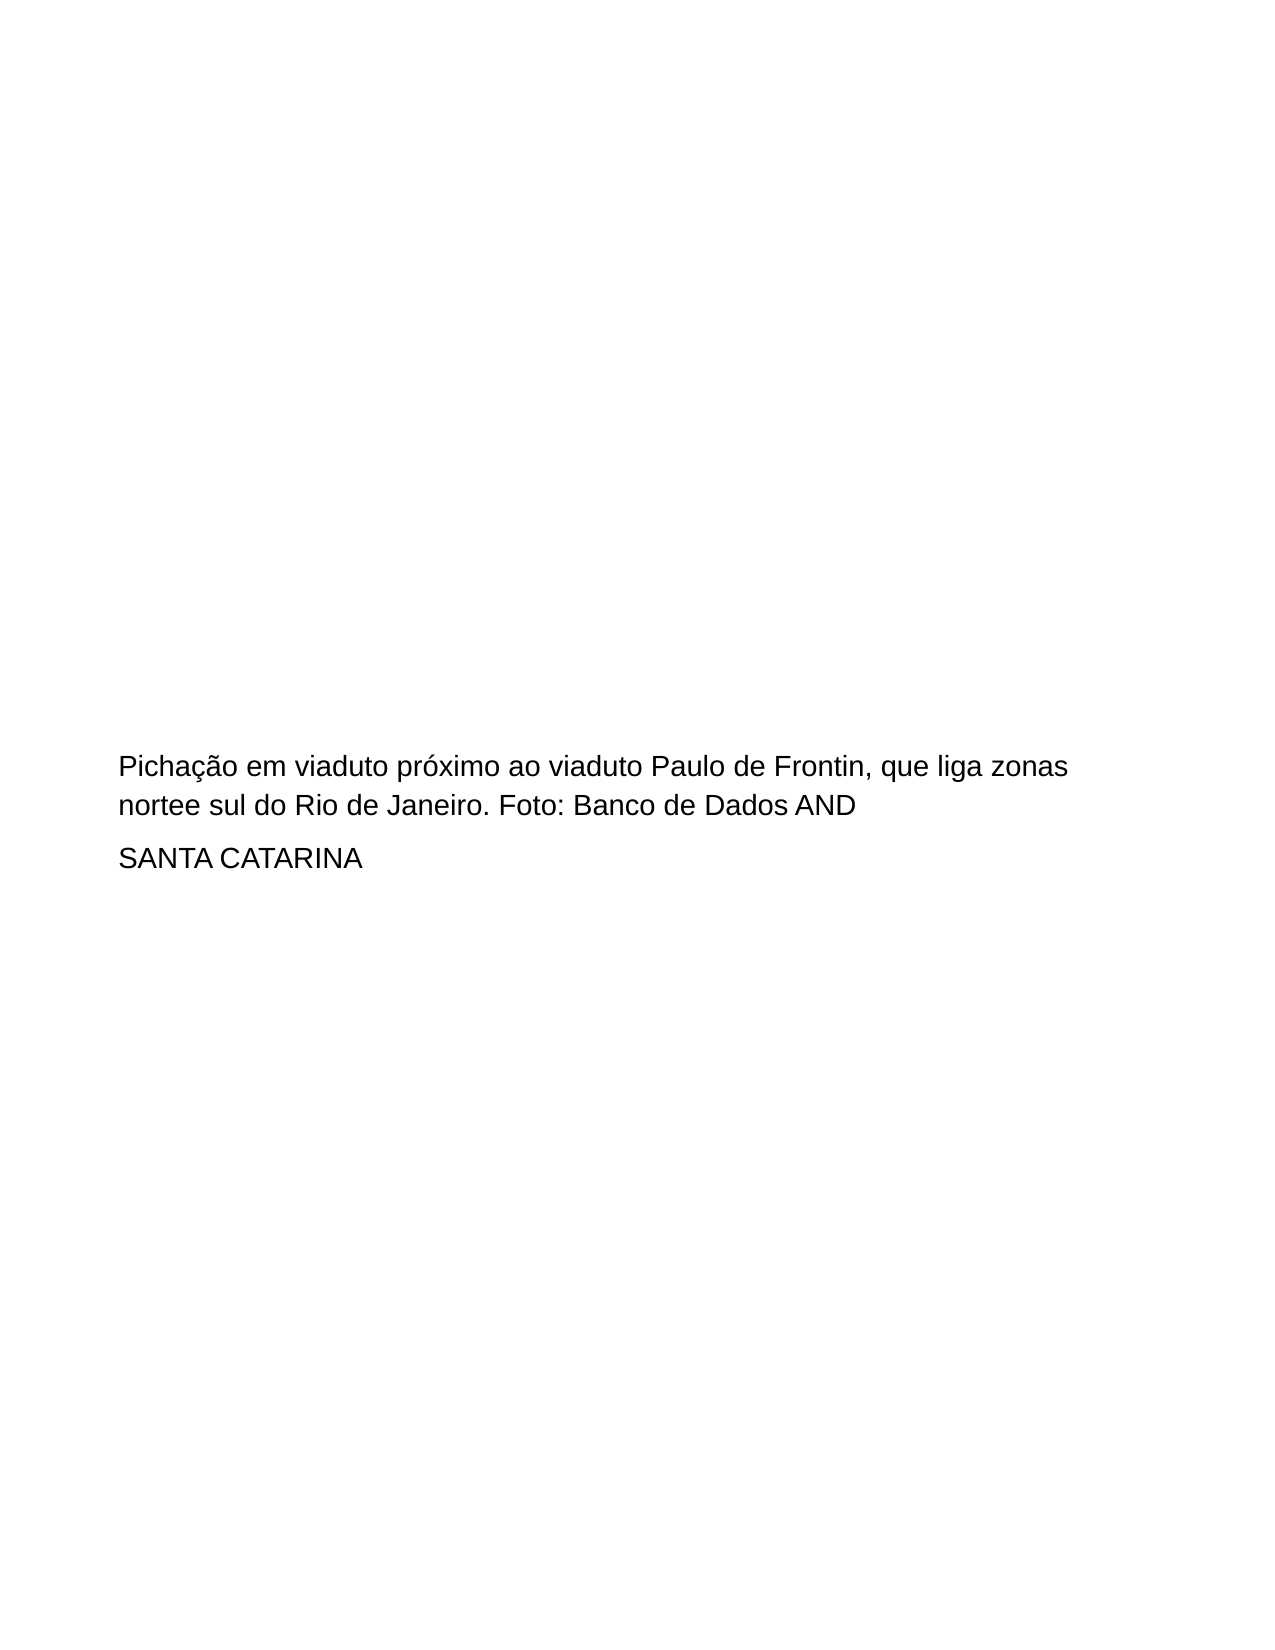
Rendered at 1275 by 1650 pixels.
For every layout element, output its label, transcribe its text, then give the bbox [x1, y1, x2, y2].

text SANTA CATARINA [118, 841, 1157, 874]
text Pichação em viaduto próximo ao viaduto Paulo de Frontin, que liga zonas nortee sul do Rio de Janeiro. Foto: Banco de Dados AND [118, 749, 1157, 821]
